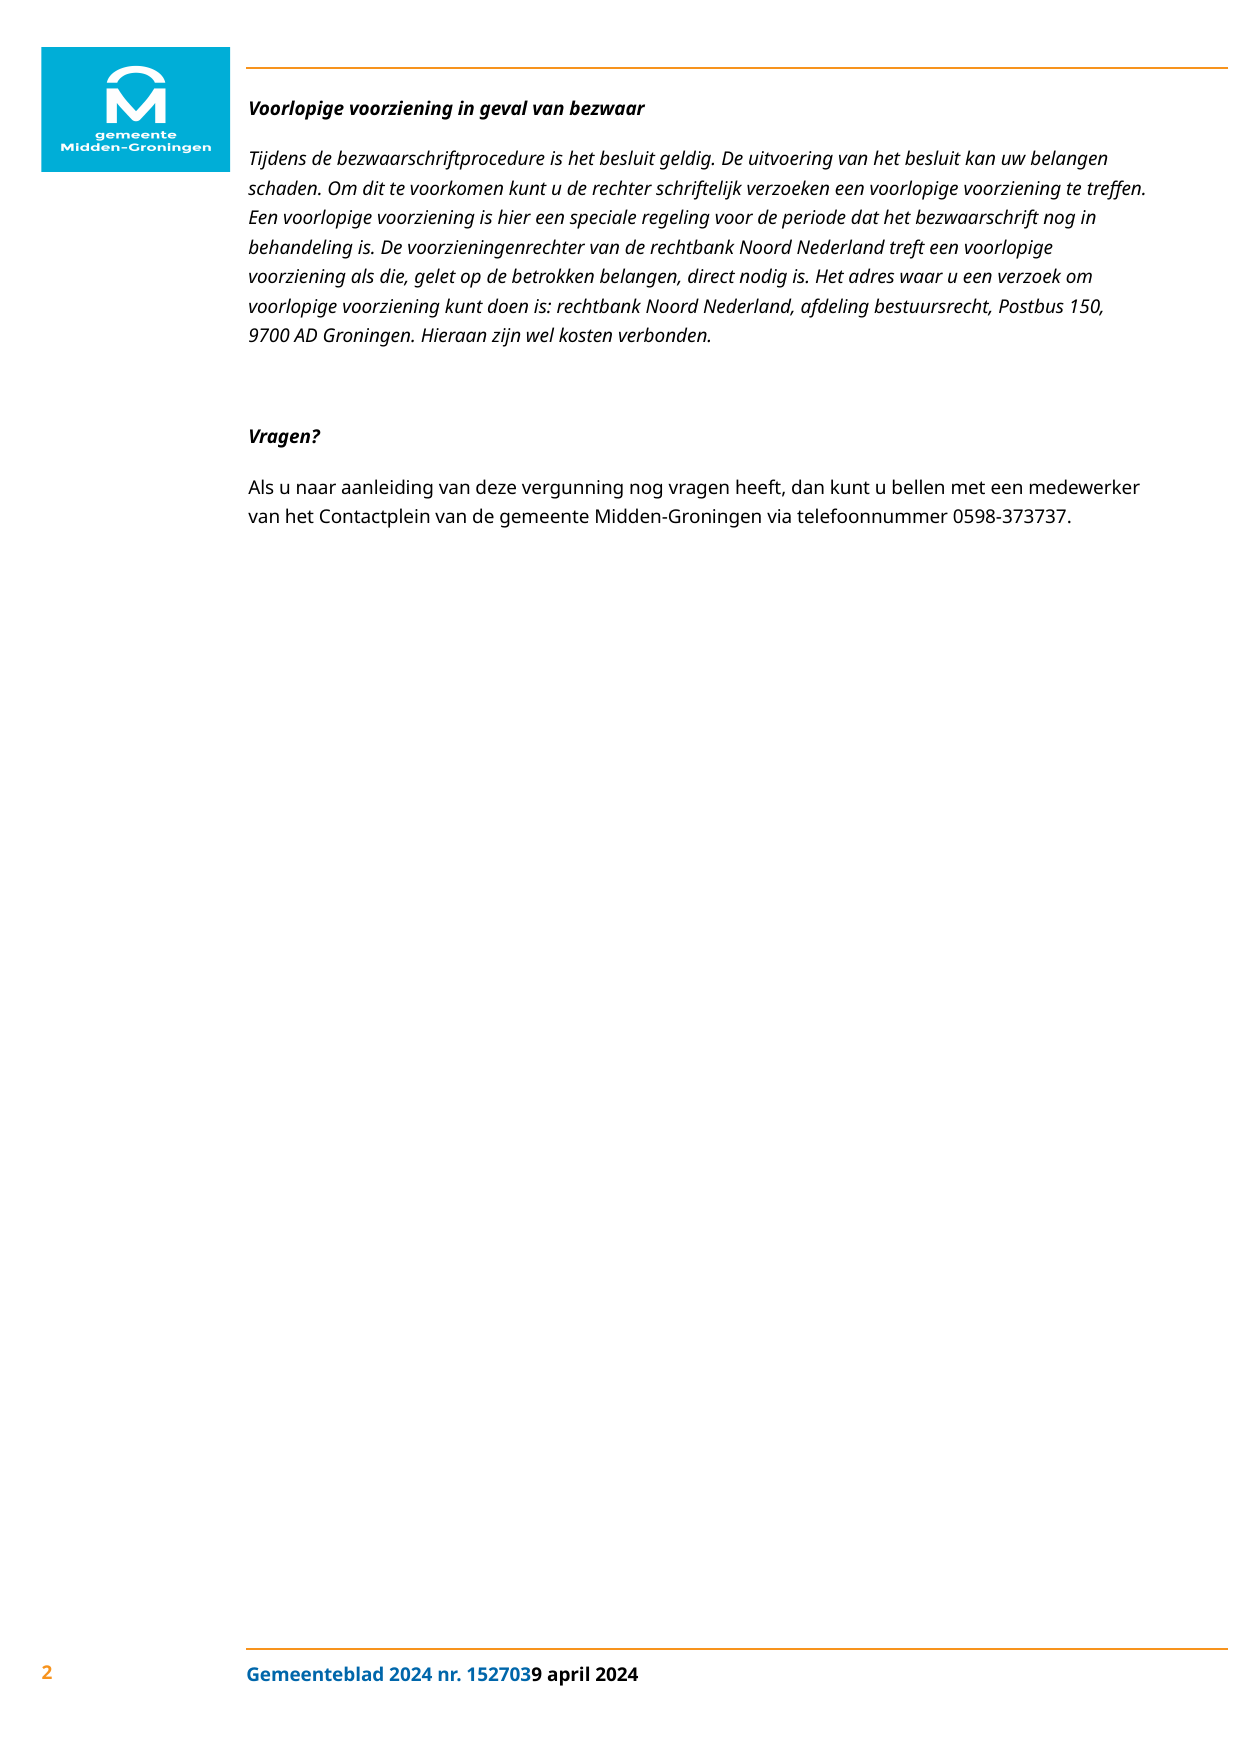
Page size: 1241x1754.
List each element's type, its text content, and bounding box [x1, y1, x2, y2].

picture [107, 89, 165, 122]
picture [108, 66, 164, 82]
text Vragen? [248, 423, 1152, 449]
picture [184, 146, 190, 153]
text Als u naar aanleiding van deze vergunning nog vragen heeft, dan kunt u bellen met een medewerker van het Contactplein van de gemeente Midden-Groningen via telefoonnummer 0598-373737. [248, 474, 1152, 529]
text Tijdens de bezwaarschriftprocedure is het besluit geldig. De uitvoering van het besluit kan uw belangen schaden. Om dit te voorkomen kunt u de rechter schriftelijk verzoeken een voorlopige voorziening te treffen. Een voorlopige voorziening is hier een speciale regeling voor de periode dat het bezwaarschrift nog in behandeling is. De voorzieningenrechter van de rechtbank Noord Nederland treft een voorlopige voorziening als die, gelet op de betrokken belangen, direct nodig is. Het adres waar u een verzoek om voorlopige voorziening kunt doen is: rechtbank Noord Nederland, afdeling bestuursrecht, Postbus 150, 9700 AD Groningen. Hieraan zijn wel kosten verbonden. [248, 145, 1152, 348]
text Voorlopige voorziening in geval van bezwaar [248, 95, 1152, 121]
